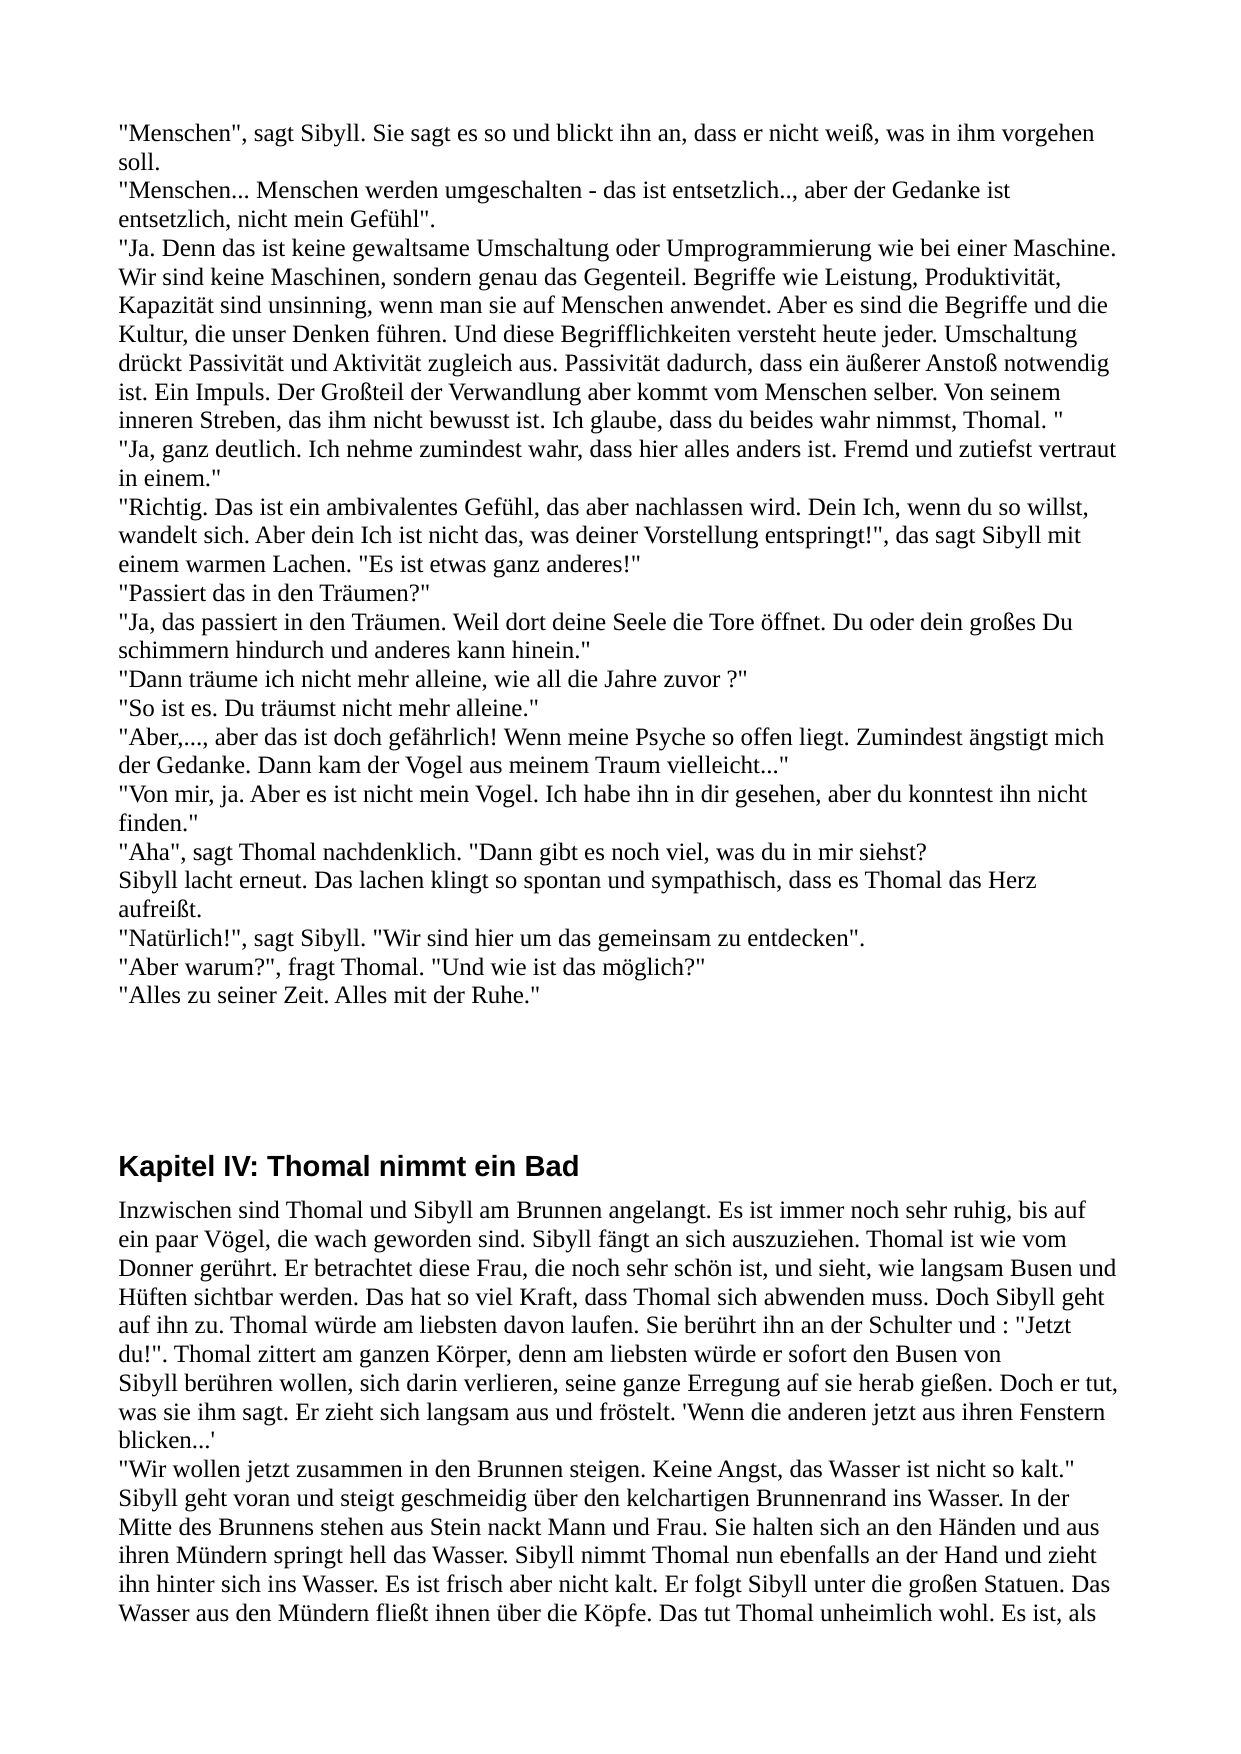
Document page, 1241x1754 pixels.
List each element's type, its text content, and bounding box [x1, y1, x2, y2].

text "Ja, das passiert in den Träumen. Weil dort deine Seele die Tore öffnet. Du oder dein großes Du schimmern hindurch und anderes kann hinein." [118, 607, 1122, 664]
text "So ist es. Du träumst nicht mehr alleine." [118, 693, 1122, 722]
text "Menschen", sagt Sibyll. Sie sagt es so und blickt ihn an, dass er nicht weiß, was in ihm vorgehen soll. [118, 118, 1122, 176]
text "Natürlich!", sagt Sibyll. "Wir sind hier um das gemeinsam zu entdecken". [118, 923, 1122, 952]
text "Ja. Denn das ist keine gewaltsame Umschaltung oder Umprogrammierung wie bei einer Maschine. Wir sind keine Maschinen, sondern genau das Gegenteil. Begriffe wie Leistung, Produktivität, Kapazität sind unsinning, wenn man sie auf Menschen anwendet. Aber es sind die Begriffe und die Kultur, die unser Denken führen. Und diese Begrifflichkeiten versteht heute jeder. Umschaltung drückt Passivität und Aktivität zugleich aus. Passivität dadurch, dass ein äußerer Anstoß notwendig ist. Ein Impuls. Der Großteil der Verwandlung aber kommt vom Menschen selber. Von seinem inneren Streben, das ihm nicht bewusst ist. Ich glaube, dass du beides wahr nimmst, Thomal. " [118, 233, 1122, 434]
subtitle Kapitel IV: Thomal nimmt ein Bad [118, 1149, 1122, 1183]
text "Aha", sagt Thomal nachdenklich. "Dann gibt es noch viel, was du in mir siehst? [118, 837, 1122, 866]
text "Wir wollen jetzt zusammen in den Brunnen steigen. Keine Angst, das Wasser ist nicht so kalt." Sibyll geht voran und steigt geschmeidig über den kelchartigen Brunnenrand ins Wasser. In der Mitte des Brunnens stehen aus Stein nackt Mann und Frau. Sie halten sich an den Händen und aus ihren Mündern springt hell das Wasser. Sibyll nimmt Thomal nun ebenfalls an der Hand und zieht ihn hinter sich ins Wasser. Es ist frisch aber nicht kalt. Er folgt Sibyll unter die großen Statuen. Das Wasser aus den Mündern fließt ihnen über die Köpfe. Das tut Thomal unheimlich wohl. Es ist, als [118, 1454, 1122, 1627]
text Inzwischen sind Thomal und Sibyll am Brunnen angelangt. Es ist immer noch sehr ruhig, bis auf ein paar Vögel, die wach geworden sind. Sibyll fängt an sich auszuziehen. Thomal ist wie vom Donner gerührt. Er betrachtet diese Frau, die noch sehr schön ist, und sieht, wie langsam Busen und Hüften sichtbar werden. Das hat so viel Kraft, dass Thomal sich abwenden muss. Doch Sibyll geht auf ihn zu. Thomal würde am liebsten davon laufen. Sie berührt ihn an der Schulter und : "Jetzt du!". Thomal zittert am ganzen Körper, denn am liebsten würde er sofort den Busen von [118, 1195, 1122, 1368]
text "Aber,..., aber das ist doch gefährlich! Wenn meine Psyche so offen liegt. Zumindest ängstigt mich der Gedanke. Dann kam der Vogel aus meinem Traum vielleicht..." [118, 722, 1122, 779]
text Sibyll lacht erneut. Das lachen klingt so spontan und sympathisch, dass es Thomal das Herz aufreißt. [118, 866, 1122, 923]
text "Aber warum?", fragt Thomal. "Und wie ist das möglich?" [118, 952, 1122, 981]
text "Richtig. Das ist ein ambivalentes Gefühl, das aber nachlassen wird. Dein Ich, wenn du so willst, wandelt sich. Aber dein Ich ist nicht das, was deiner Vorstellung entspringt!", das sagt Sibyll mit einem warmen Lachen. "Es ist etwas ganz anderes!" [118, 492, 1122, 578]
text "Von mir, ja. Aber es ist nicht mein Vogel. Ich habe ihn in dir gesehen, aber du konntest ihn nicht finden." [118, 779, 1122, 837]
text "Passiert das in den Träumen?" [118, 578, 1122, 607]
text Sibyll berühren wollen, sich darin verlieren, seine ganze Erregung auf sie herab gießen. Doch er tut, was sie ihm sagt. Er zieht sich langsam aus und fröstelt. 'Wenn die anderen jetzt aus ihren Fenstern blicken...' [118, 1368, 1122, 1454]
text "Ja, ganz deutlich. Ich nehme zumindest wahr, dass hier alles anders ist. Fremd und zutiefst vertraut in einem." [118, 434, 1122, 492]
text "Dann träume ich nicht mehr alleine, wie all die Jahre zuvor ?" [118, 664, 1122, 693]
text "Alles zu seiner Zeit. Alles mit der Ruhe." [118, 981, 1122, 1009]
text "Menschen... Menschen werden umgeschalten - das ist entsetzlich.., aber der Gedanke ist entsetzlich, nicht mein Gefühl". [118, 176, 1122, 233]
